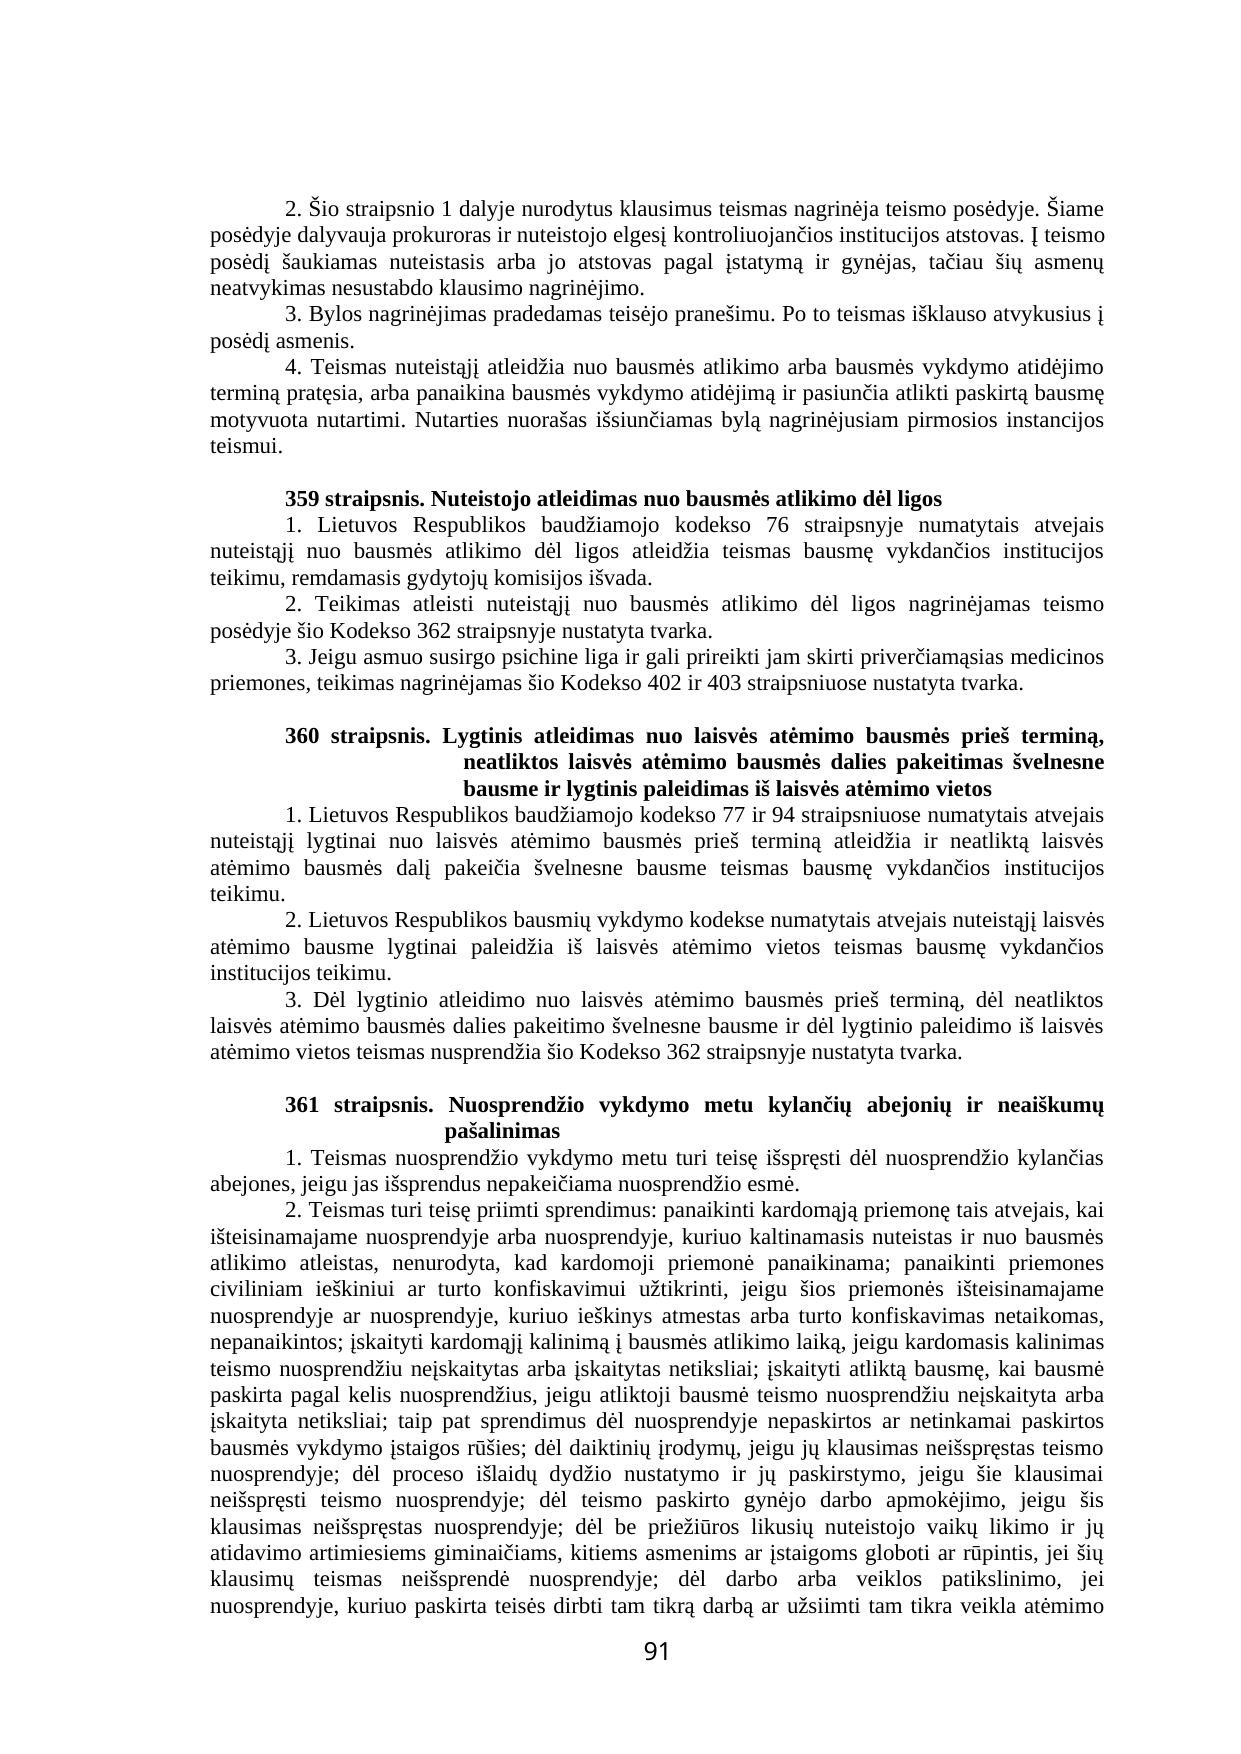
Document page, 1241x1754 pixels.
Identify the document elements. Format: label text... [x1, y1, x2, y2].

text 2. Lietuvos Respublikos bausmių vykdymo kodekse numatytais atvejais nuteistąjį laisvės atėmimo bausme lygtinai paleidžia iš laisvės atėmimo vietos teismas bausmę vykdančios institucijos teikimu. [210, 907, 1106, 986]
text 1. Lietuvos Respublikos baudžiamojo kodekso 77 ir 94 straipsniuose numatytais atvejais nuteistąjį lygtinai nuo laisvės atėmimo bausmės prieš terminą atleidžia ir neatliktą laisvės atėmimo bausmės dalį pakeičia švelnesne bausme teismas bausmę vykdančios institucijos teikimu. [210, 801, 1106, 907]
text 3. Bylos nagrinėjimas pradedamas teisėjo pranešimu. Po to teismas išklauso atvykusius į posėdį asmenis. [210, 300, 1106, 353]
text 2. Šio straipsnio 1 dalyje nurodytus klausimus teismas nagrinėja teismo posėdyje. Šiame posėdyje dalyvauja prokuroras ir nuteistojo elgesį kontroliuojančios institucijos atstovas. Į teismo posėdį šaukiamas nuteistasis arba jo atstovas pagal įstatymą ir gynėjas, tačiau šių asmenų neatvykimas nesustabdo klausimo nagrinėjimo. [210, 195, 1106, 300]
text 359 straipsnis. Nuteistojo atleidimas nuo bausmės atlikimo dėl ligos [210, 485, 1106, 511]
text 3. Dėl lygtinio atleidimo nuo laisvės atėmimo bausmės prieš terminą, dėl neatliktos laisvės atėmimo bausmės dalies pakeitimo švelnesne bausme ir dėl lygtinio paleidimo iš laisvės atėmimo vietos teismas nusprendžia šio Kodekso 362 straipsnyje nustatyta tvarka. [210, 986, 1106, 1065]
text 360 straipsnis. Lygtinis atleidimas nuo laisvės atėmimo bausmės prieš terminą, neatliktos laisvės atėmimo bausmės dalies pakeitimas švelnesne bausme ir lygtinis paleidimas iš laisvės atėmimo vietos [285, 722, 1106, 801]
text 1. Teismas nuosprendžio vykdymo metu turi teisę išspręsti dėl nuosprendžio kylančias abejones, jeigu jas išsprendus nepakeičiama nuosprendžio esmė. [210, 1144, 1106, 1196]
text 4. Teismas nuteistąjį atleidžia nuo bausmės atlikimo arba bausmės vykdymo atidėjimo terminą pratęsia, arba panaikina bausmės vykdymo atidėjimą ir pasiunčia atlikti paskirtą bausmę motyvuota nutartimi. Nutarties nuorašas išsiunčiamas bylą nagrinėjusiam pirmosios instancijos teismui. [210, 353, 1106, 458]
text 1. Lietuvos Respublikos baudžiamojo kodekso 76 straipsnyje numatytais atvejais nuteistąjį nuo bausmės atlikimo dėl ligos atleidžia teismas bausmę vykdančios institucijos teikimu, remdamasis gydytojų komisijos išvada. [210, 511, 1106, 590]
text 3. Jeigu asmuo susirgo psichine liga ir gali prireikti jam skirti priverčiamąsias medicinos priemones, teikimas nagrinėjamas šio Kodekso 402 ir 403 straipsniuose nustatyta tvarka. [210, 643, 1106, 696]
text 2. Teikimas atleisti nuteistąjį nuo bausmės atlikimo dėl ligos nagrinėjamas teismo posėdyje šio Kodekso 362 straipsnyje nustatyta tvarka. [210, 590, 1106, 643]
text 2. Teismas turi teisę priimti sprendimus: panaikinti kardomąją priemonę tais atvejais, kai išteisinamajame nuosprendyje arba nuosprendyje, kuriuo kaltinamasis nuteistas ir nuo bausmės atlikimo atleistas, nenurodyta, kad kardomoji priemonė panaikinama; panaikinti priemones civiliniam ieškiniui ar turto konfiskavimui užtikrinti, jeigu šios priemonės išteisinamajame nuosprendyje ar nuosprendyje, kuriuo ieškinys atmestas arba turto konfiskavimas netaikomas, nepanaikintos; įskaityti kardomąjį kalinimą į bausmės atlikimo laiką, jeigu kardomasis kalinimas teismo nuosprendžiu neįskaitytas arba įskaitytas netiksliai; įskaityti atliktą bausmę, kai bausmė paskirta pagal kelis nuosprendžius, jeigu atliktoji bausmė teismo nuosprendžiu neįskaityta arba įskaityta netiksliai; taip pat sprendimus dėl nuosprendyje nepaskirtos ar netinkamai paskirtos bausmės vykdymo įstaigos rūšies; dėl daiktinių įrodymų, jeigu jų klausimas neišspręstas teismo nuosprendyje; dėl proceso išlaidų dydžio nustatymo ir jų paskirstymo, jeigu šie klausimai neišspręsti teismo nuosprendyje; dėl teismo paskirto gynėjo darbo apmokėjimo, jeigu šis klausimas neišspręstas nuosprendyje; dėl be priežiūros likusių nuteistojo vaikų likimo ir jų atidavimo artimiesiems giminaičiams, kitiems asmenims ar įstaigoms globoti ar rūpintis, jei šių klausimų teismas neišsprendė nuosprendyje; dėl darbo arba veiklos patikslinimo, jei nuosprendyje, kuriuo paskirta teisės dirbti tam tikrą darbą ar užsiimti tam tikra veikla atėmimo [210, 1196, 1106, 1618]
text 361 straipsnis. Nuosprendžio vykdymo metu kylančių abejonių ir neaiškumų pašalinimas [285, 1091, 1106, 1144]
